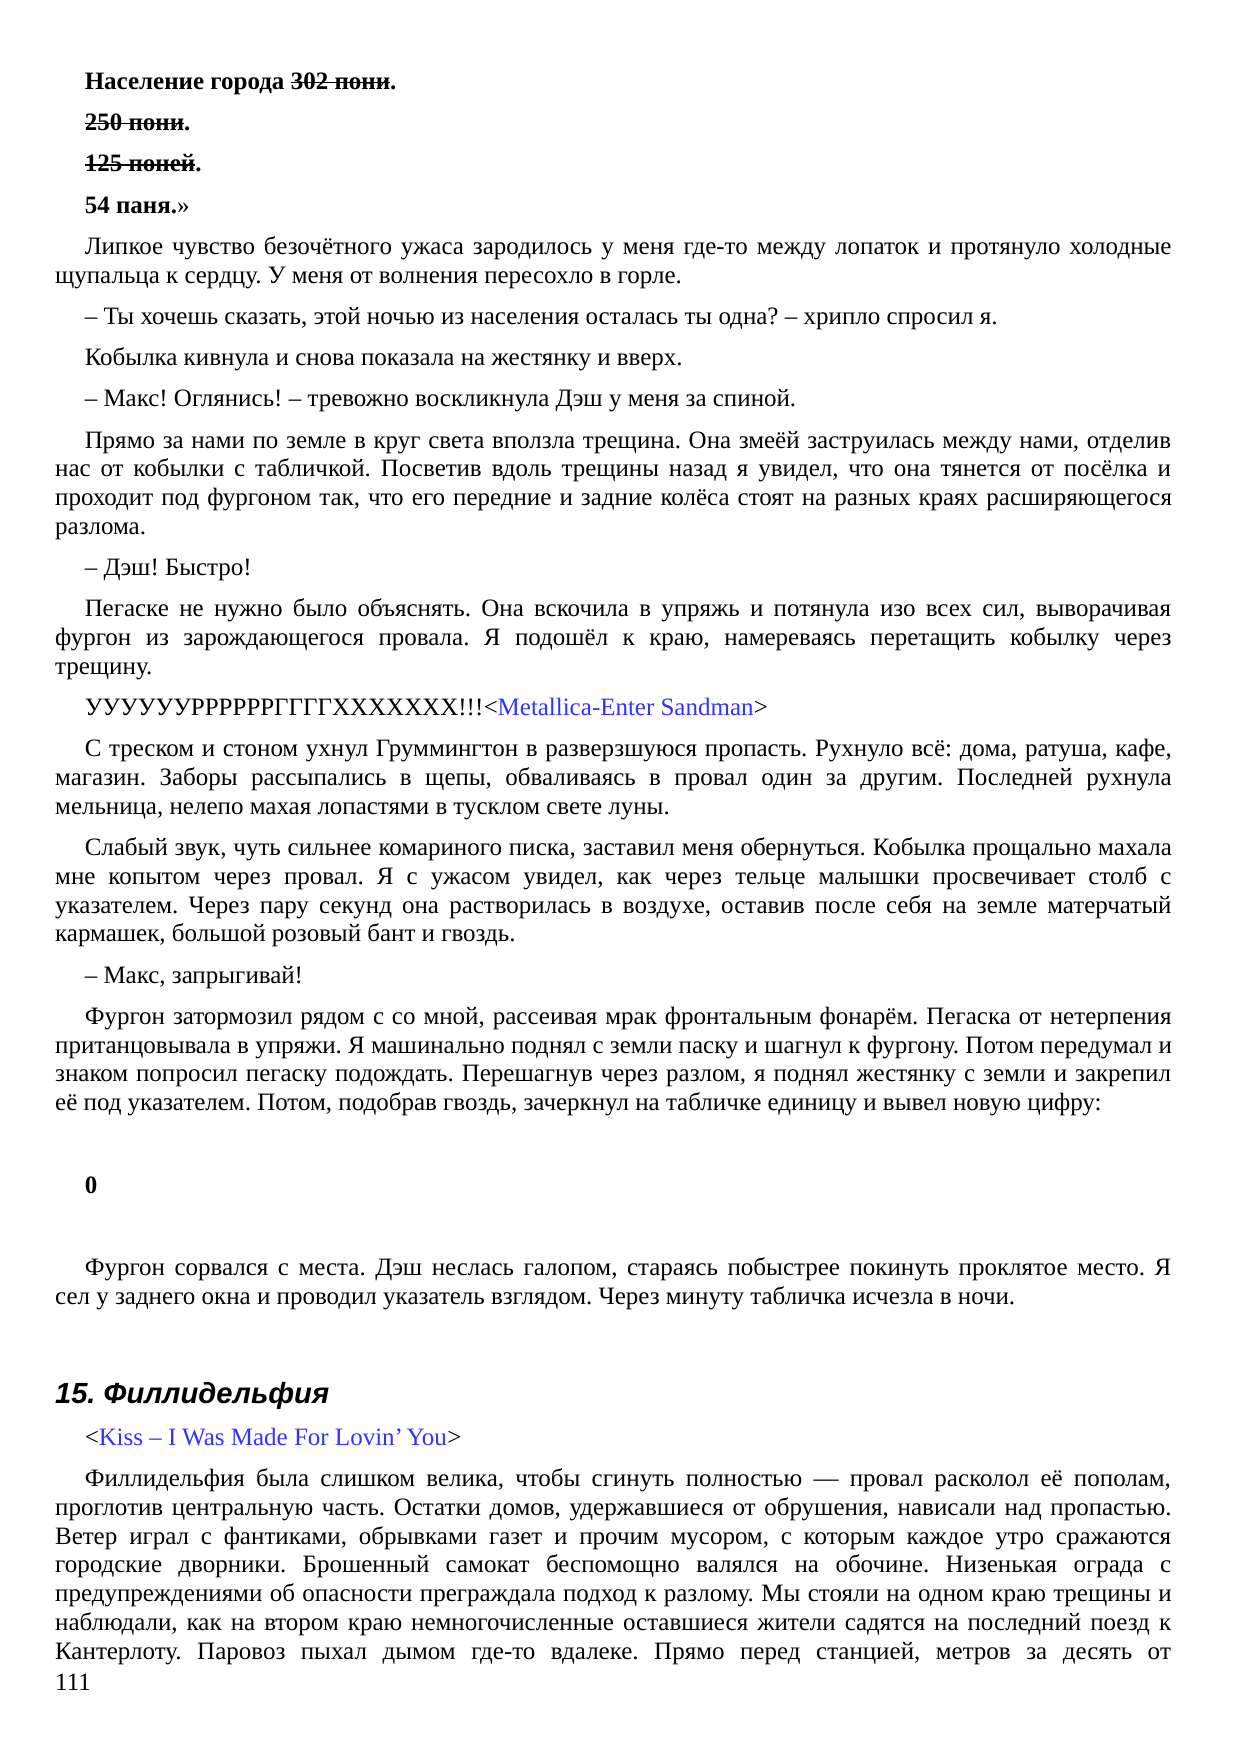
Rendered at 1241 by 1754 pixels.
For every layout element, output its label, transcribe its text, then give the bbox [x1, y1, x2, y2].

text – Ты хочешь сказать, этой ночью из населения осталась ты одна? – хрипло спросил я. [55, 301, 1173, 330]
text Слабый звук, чуть сильнее комариного писка, заставил меня обернуться. Кобылка прощально махала мне копытом через провал. Я с ужасом увидел, как через тельце малышки просвечивает столб с указателем. Через пару секунд она растворилась в воздухе, оставив после себя на земле матерчатый кармашек, большой розовый бант и гвоздь. [55, 832, 1173, 947]
text Население города 302 пони. [55, 66, 1173, 95]
text <Kiss – I Was Made For Lovin’ You> [55, 1422, 1173, 1451]
text С треском и стоном ухнул Груммингтон в разверзшуюся пропасть. Рухнуло всё: дома, ратуша, кафе, магазин. Заборы рассыпались в щепы, обваливаясь в провал один за другим. Последней рухнула мельница, нелепо махая лопастями в тусклом свете луны. [55, 733, 1173, 820]
text Фургон затормозил рядом с со мной, рассеивая мрак фронтальным фонарём. Пегаска от нетерпения пританцовывала в упряжи. Я машинально поднял с земли паску и шагнул к фургону. Потом передумал и знаком попросил пегаску подождать. Перешагнув через разлом, я поднял жестянку с земли и закрепил её под указателем. Потом, подобрав гвоздь, зачеркнул на табличке единицу и вывел новую цифру: [55, 1001, 1173, 1116]
text 125 поней. [55, 148, 1173, 177]
text 54 паня.» [55, 190, 1173, 218]
text УУУУУУРРРРРРГГГГХХХХХХХ!!!<Metallica-Enter Sandman> [55, 692, 1173, 721]
text Кобылка кивнула и снова показала на жестянку и вверх. [55, 342, 1173, 371]
text Липкое чувство безочётного ужаса зародилось у меня где-то между лопаток и протянуло холодные щупальца к сердцу. У меня от волнения пересохло в горле. [55, 231, 1173, 288]
text Филлидельфия была слишком велика, чтобы сгинуть полностью — провал расколол её пополам, проглотив центральную часть. Остатки домов, удержавшиеся от обрушения, нависали над пропастью. Ветер играл с фантиками, обрывками газет и прочим мусором, с которым каждое утро сражаются городские дворники. Брошенный самокат беспомощно валялся на обочине. Низенькая ограда с предупреждениями об опасности преграждала подход к разлому. Мы стояли на одном краю трещины и наблюдали, как на втором краю немногочисленные оставшиеся жители садятся на последний поезд к Кантерлоту. Паровоз пыхал дымом где-то вдалеке. Прямо перед станцией, метров за десять от [55, 1463, 1173, 1664]
text Прямо за нами по земле в круг света вползла трещина. Она змеёй заструилась между нами, отделив нас от кобылки с табличкой. Посветив вдоль трещины назад я увидел, что она тянется от посёлка и проходит под фургоном так, что его передние и задние колёса стоят на разных краях расширяющегося разлома. [55, 425, 1173, 540]
text Пегаске не нужно было объяснять. Она вскочила в упряжь и потянула изо всех сил, выворачивая фургон из зарождающегося провала. Я подошёл к краю, намереваясь перетащить кобылку через трещину. [55, 593, 1173, 680]
text – Макс! Оглянись! – тревожно воскликнула Дэш у меня за спиной. [55, 383, 1173, 412]
text 250 пони. [55, 107, 1173, 136]
text Фургон сорвался с места. Дэш неслась галопом, стараясь побыстрее покинуть проклятое место. Я сел у заднего окна и проводил указатель взглядом. Через минуту табличка исчезла в ночи. [55, 1252, 1173, 1310]
subtitle 15. Филлидельфия [55, 1376, 1173, 1409]
text – Дэш! Быстро! [55, 552, 1173, 581]
text – Макс, запрыгивай! [55, 960, 1173, 988]
text 0 [55, 1170, 1173, 1198]
